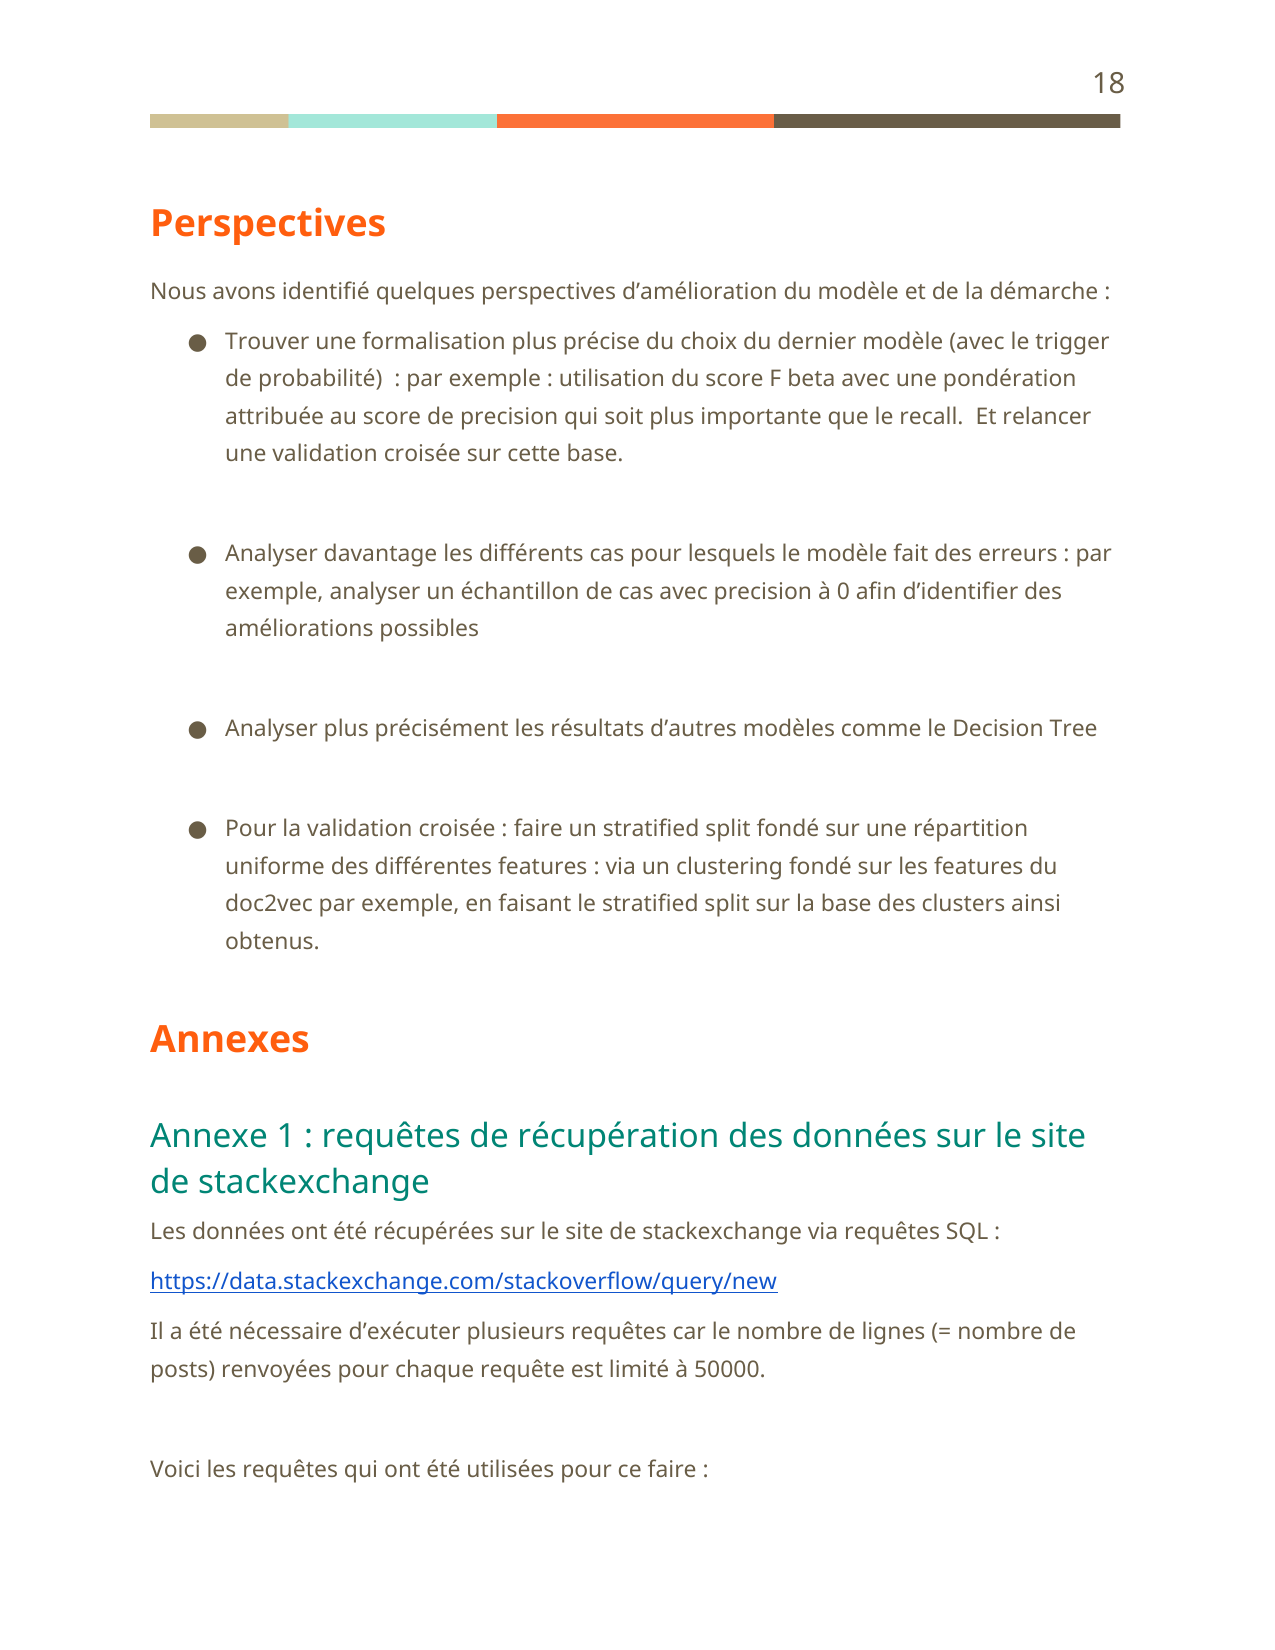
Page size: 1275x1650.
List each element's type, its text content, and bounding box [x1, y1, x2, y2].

subtitle Annexe 1 : requêtes de récupération des données sur le site de stackexchange [150, 1112, 1125, 1203]
subtitle Annexes [150, 1012, 1125, 1063]
text Il a été nécessaire d’exécuter plusieurs requêtes car le nombre de lignes (= nombre de posts) renvoyées pour chaque requête est limité à 50000. [150, 1315, 1125, 1384]
list Pour la validation croisée : faire un stratified split fondé sur une répartition uniforme des différentes features : via un clustering fondé sur les features du doc2vec par exemple, en faisant le stratified split sur la base des clusters ainsi obtenus. [187, 812, 1125, 956]
text https://data.stackexchange.com/stackoverflow/query/new [150, 1265, 1125, 1297]
list Analyser plus précisément les résultats d’autres modèles comme le Decision Tree [187, 712, 1125, 743]
list Analyser davantage les différents cas pour lesquels le modèle fait des erreurs : par exemple, analyser un échantillon de cas avec precision à 0 afin d’identifier des améliorations possibles [187, 537, 1125, 643]
list Trouver une formalisation plus précise du choix du dernier modèle (avec le trigger de probabilité) : par exemple : utilisation du score F beta avec une pondération attribuée au score de precision qui soit plus importante que le recall. Et relancer une validation croisée sur cette base. [187, 325, 1125, 468]
subtitle Perspectives [150, 196, 1125, 247]
text Nous avons identifié quelques perspectives d’amélioration du modèle et de la démarche : [150, 275, 1125, 306]
text Les données ont été récupérées sur le site de stackexchange via requêtes SQL : [150, 1215, 1125, 1247]
text Voici les requêtes qui ont été utilisées pour ce faire : [150, 1453, 1125, 1484]
picture [150, 114, 1121, 128]
